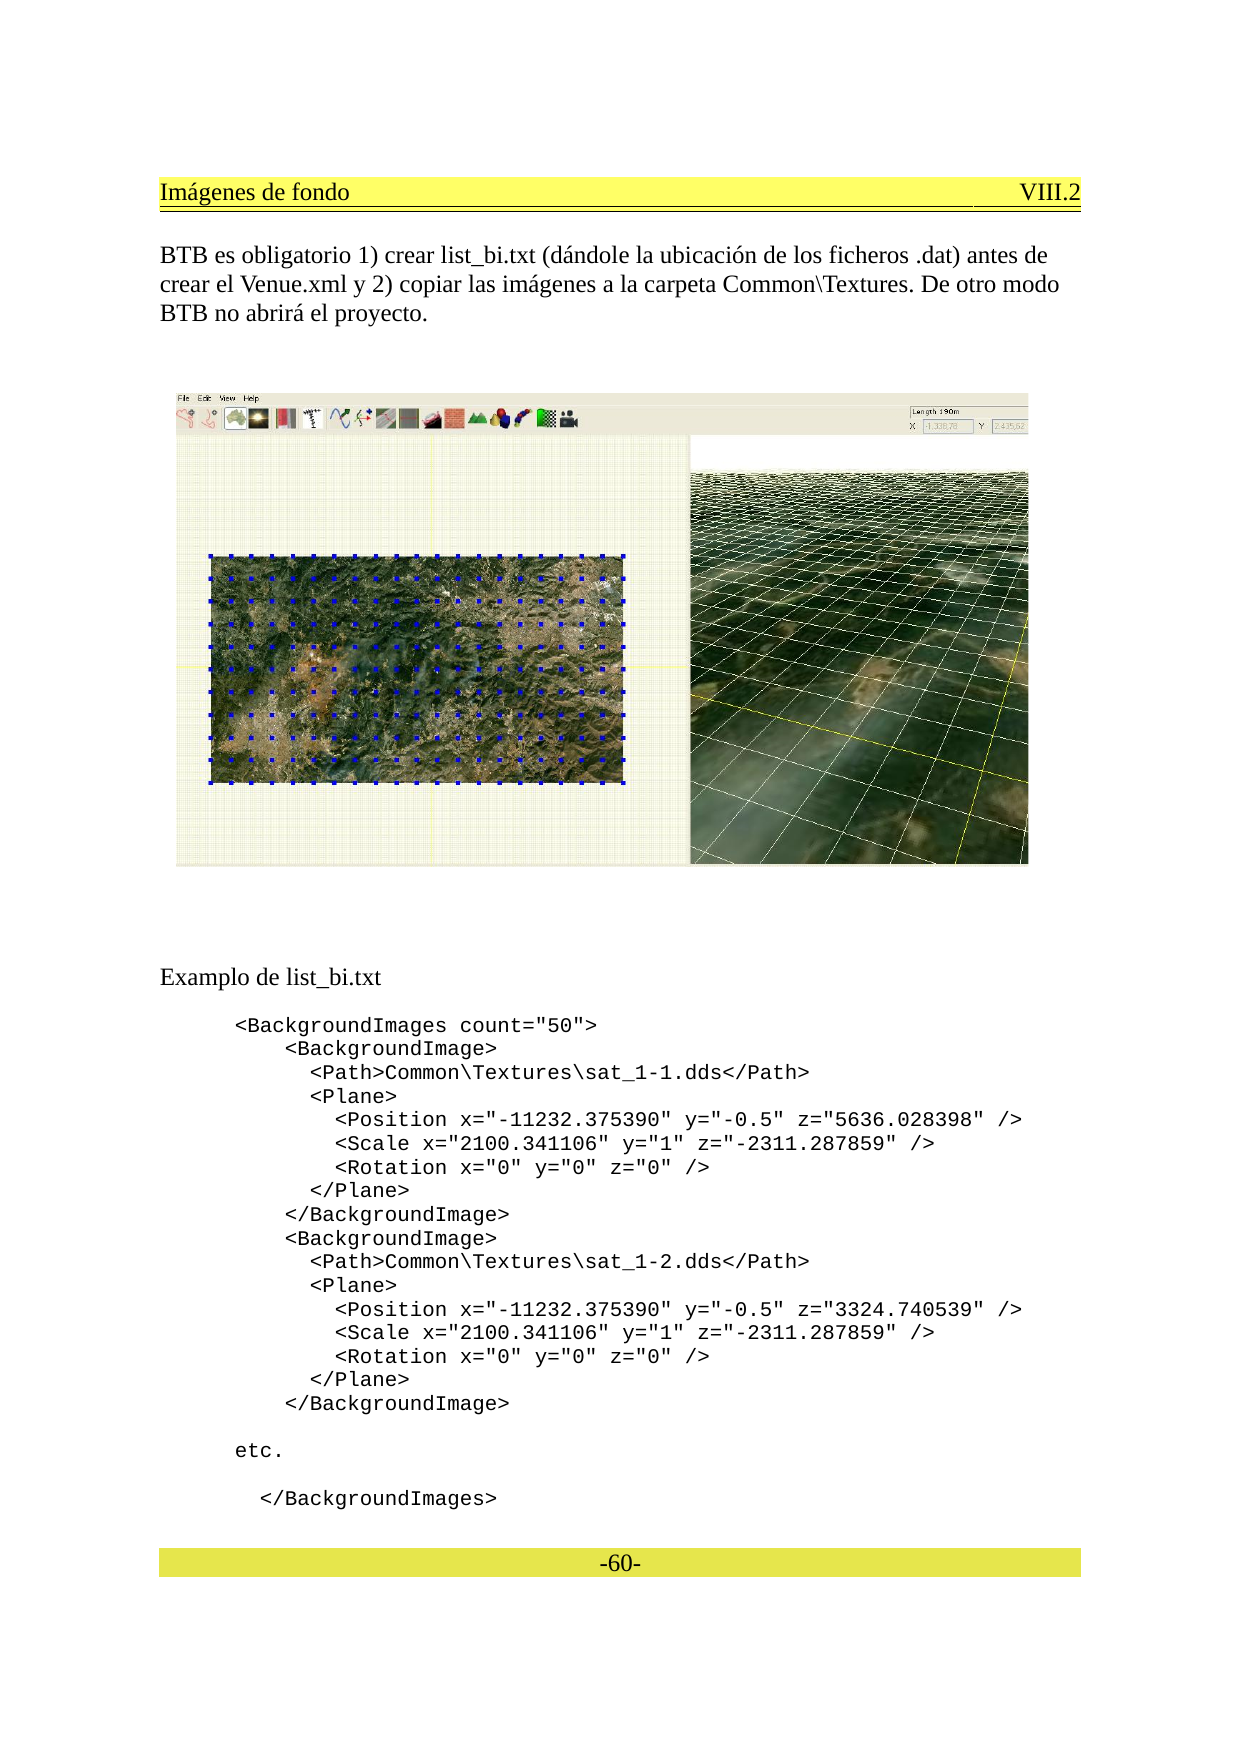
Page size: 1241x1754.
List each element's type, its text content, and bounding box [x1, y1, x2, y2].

text <BackgroundImages count="50"> <BackgroundImage> <Path>Common\Textures\sat_1-1.dds</Path> <Plane> <Position x="-11232.375390" y="-0.5" z="5636.028398" /> <Scale x="2100.341106" y="1" z="-2311.287859" /> <Rotation x="0" y="0" z="0" /> </Plane> </BackgroundImage> <BackgroundImage> <Path>Common\Textures\sat_1-2.dds</Path> <Plane> <Position x="-11232.375390" y="-0.5" z="3324.740539" /> <Scale x="2100.341106" y="1" z="-2311.287859" /> <Rotation x="0" y="0" z="0" /> </Plane> </BackgroundImage> etc. </BackgroundImages> [234, 991, 1081, 1511]
picture [176, 393, 1029, 867]
text Examplo de list_bi.txt [159, 962, 1081, 991]
text BTB es obligatorio 1) crear list_bi.txt (dándole la ubicación de los ficheros .dat) antes de crear el Venue.xml y 2) copiar las imágenes a la carpeta Common\Textures. De otro modo BTB no abrirá el proyecto. [159, 240, 1081, 327]
